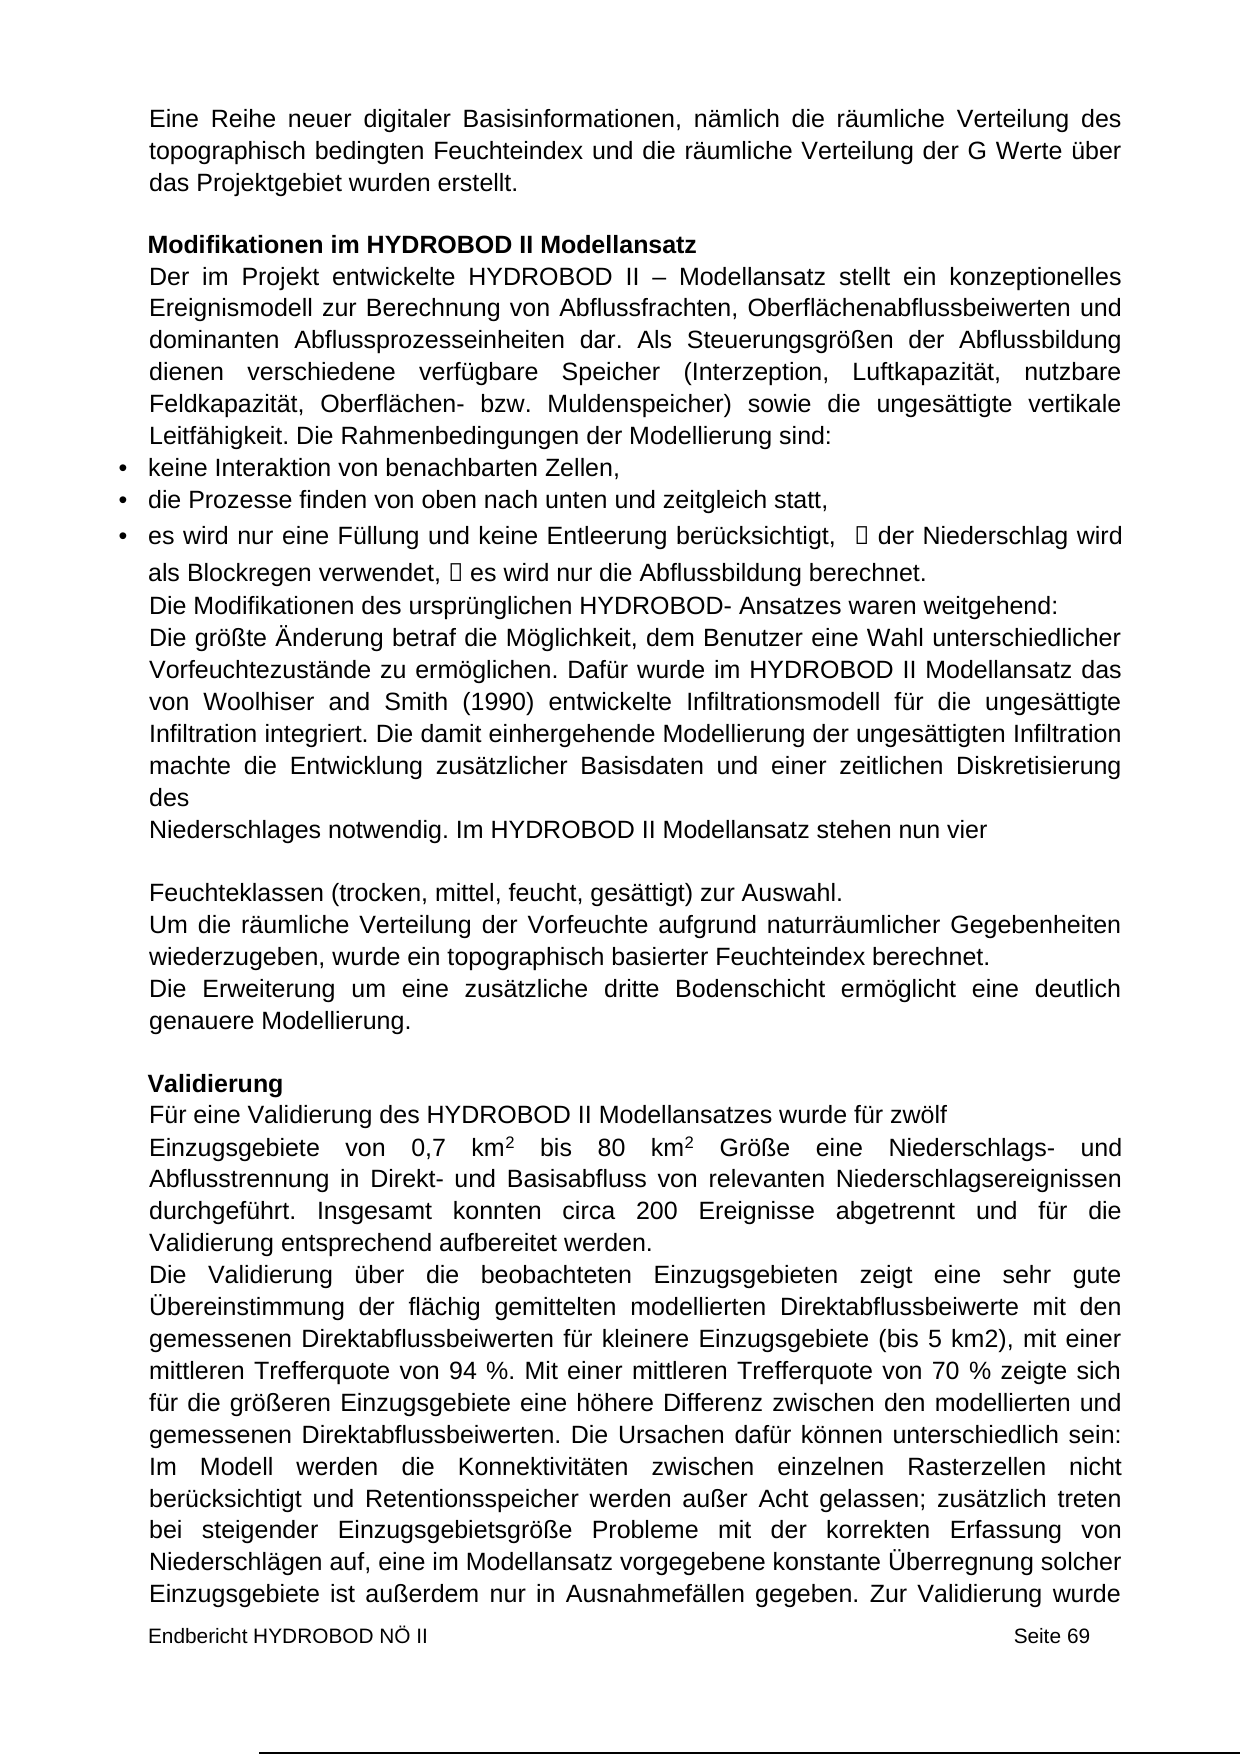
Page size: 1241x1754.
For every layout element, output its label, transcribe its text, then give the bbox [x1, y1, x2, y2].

text Die Validierung über die beobachteten Einzugsgebieten zeigt eine sehr gute Übereinstimmung der flächig gemittelten modellierten Direktabflussbeiwerte mit den gemessenen Direktabflussbeiwerten für kleinere Einzugsgebiete (bis 5 km2), mit einer mittleren Trefferquote von 94 %. Mit einer mittleren Trefferquote von 70 % zeigte sich für die größeren Einzugsgebiete eine höhere Differenz zwischen den modellierten und gemessenen Direktabflussbeiwerten. Die Ursachen dafür können unterschiedlich sein: Im Modell werden die Konnektivitäten zwischen einzelnen Rasterzellen nicht berücksichtigt und Retentionsspeicher werden außer Acht gelassen; zusätzlich treten bei steigender Einzugsgebietsgröße Probleme mit der korrekten Erfassung von Niederschlägen auf, eine im Modellansatz vorgegebene konstante Überregnung solcher Einzugsgebiete ist außerdem nur in Ausnahmefällen gegeben. Zur Validierung wurde [149, 1261, 1123, 1608]
list es wird nur eine Füllung und keine Entleerung berücksichtigt,  der Niederschlag wird als Blockregen verwendet,  es wird nur die Abflussbildung berechnet. [118, 518, 1123, 588]
text Validierung [147, 1069, 1137, 1098]
text Einzugsgebiete von 0,7 km2 bis 80 km2 Größe eine Niederschlags- und Abflusstrennung in Direkt- und Basisabfluss von relevanten Niederschlagsereignissen durchgeführt. Insgesamt konnten circa 200 Ereignisse abgetrennt und für die Validierung entsprechend aufbereitet werden. [149, 1133, 1123, 1257]
text Um die räumliche Verteilung der Vorfeuchte aufgrund naturräumlicher Gegebenheiten wiederzugeben, wurde ein topographisch basierter Feuchteindex berechnet. [149, 910, 1123, 971]
text Niederschlages notwendig. Im HYDROBOD II Modellansatz stehen nun vier [149, 815, 1123, 844]
text Die größte Änderung betraf die Möglichkeit, dem Benutzer eine Wahl unterschiedlicher Vorfeuchtezustände zu ermöglichen. Dafür wurde im HYDROBOD II Modellansatz das von Woolhiser and Smith (1990) entwickelte Infiltrationsmodell für die ungesättigte Infiltration integriert. Die damit einhergehende Modellierung der ungesättigten Infiltration machte die Entwicklung zusätzlicher Basisdaten und einer zeitlichen Diskretisierung des [149, 623, 1123, 811]
text Die Modifikationen des ursprünglichen HYDROBOD- Ansatzes waren weitgehend: [149, 591, 1123, 620]
list keine Interaktion von benachbarten Zellen, [118, 453, 1123, 482]
text Modifikationen im HYDROBOD II Modellansatz [147, 231, 1137, 259]
text Der im Projekt entwickelte HYDROBOD II – Modellansatz stellt ein konzeptionelles Ereignismodell zur Berechnung von Abflussfrachten, Oberflächenabflussbeiwerten und dominanten Abflussprozesseinheiten dar. Als Steuerungsgrößen der Abflussbildung dienen verschiedene verfügbare Speicher (Interzeption, Luftkapazität, nutzbare Feldkapazität, Oberflächen- bzw. Muldenspeicher) sowie die ungesättigte vertikale Leitfähigkeit. Die Rahmenbedingungen der Modellierung sind: [149, 262, 1123, 450]
text Feuchteklassen (trocken, mittel, feucht, gesättigt) zur Auswahl. [149, 878, 1123, 907]
text Die Erweiterung um eine zusätzliche dritte Bodenschicht ermöglicht eine deutlich genauere Modellierung. [149, 974, 1123, 1035]
list die Prozesse finden von oben nach unten und zeitgleich statt, [118, 486, 1123, 514]
text Für eine Validierung des HYDROBOD II Modellansatzes wurde für zwölf [149, 1100, 1123, 1129]
text Eine Reihe neuer digitaler Basisinformationen, nämlich die räumliche Verteilung des topographisch bedingten Feuchteindex und die räumliche Verteilung der G Werte über das Projektgebiet wurden erstellt. [149, 104, 1123, 196]
